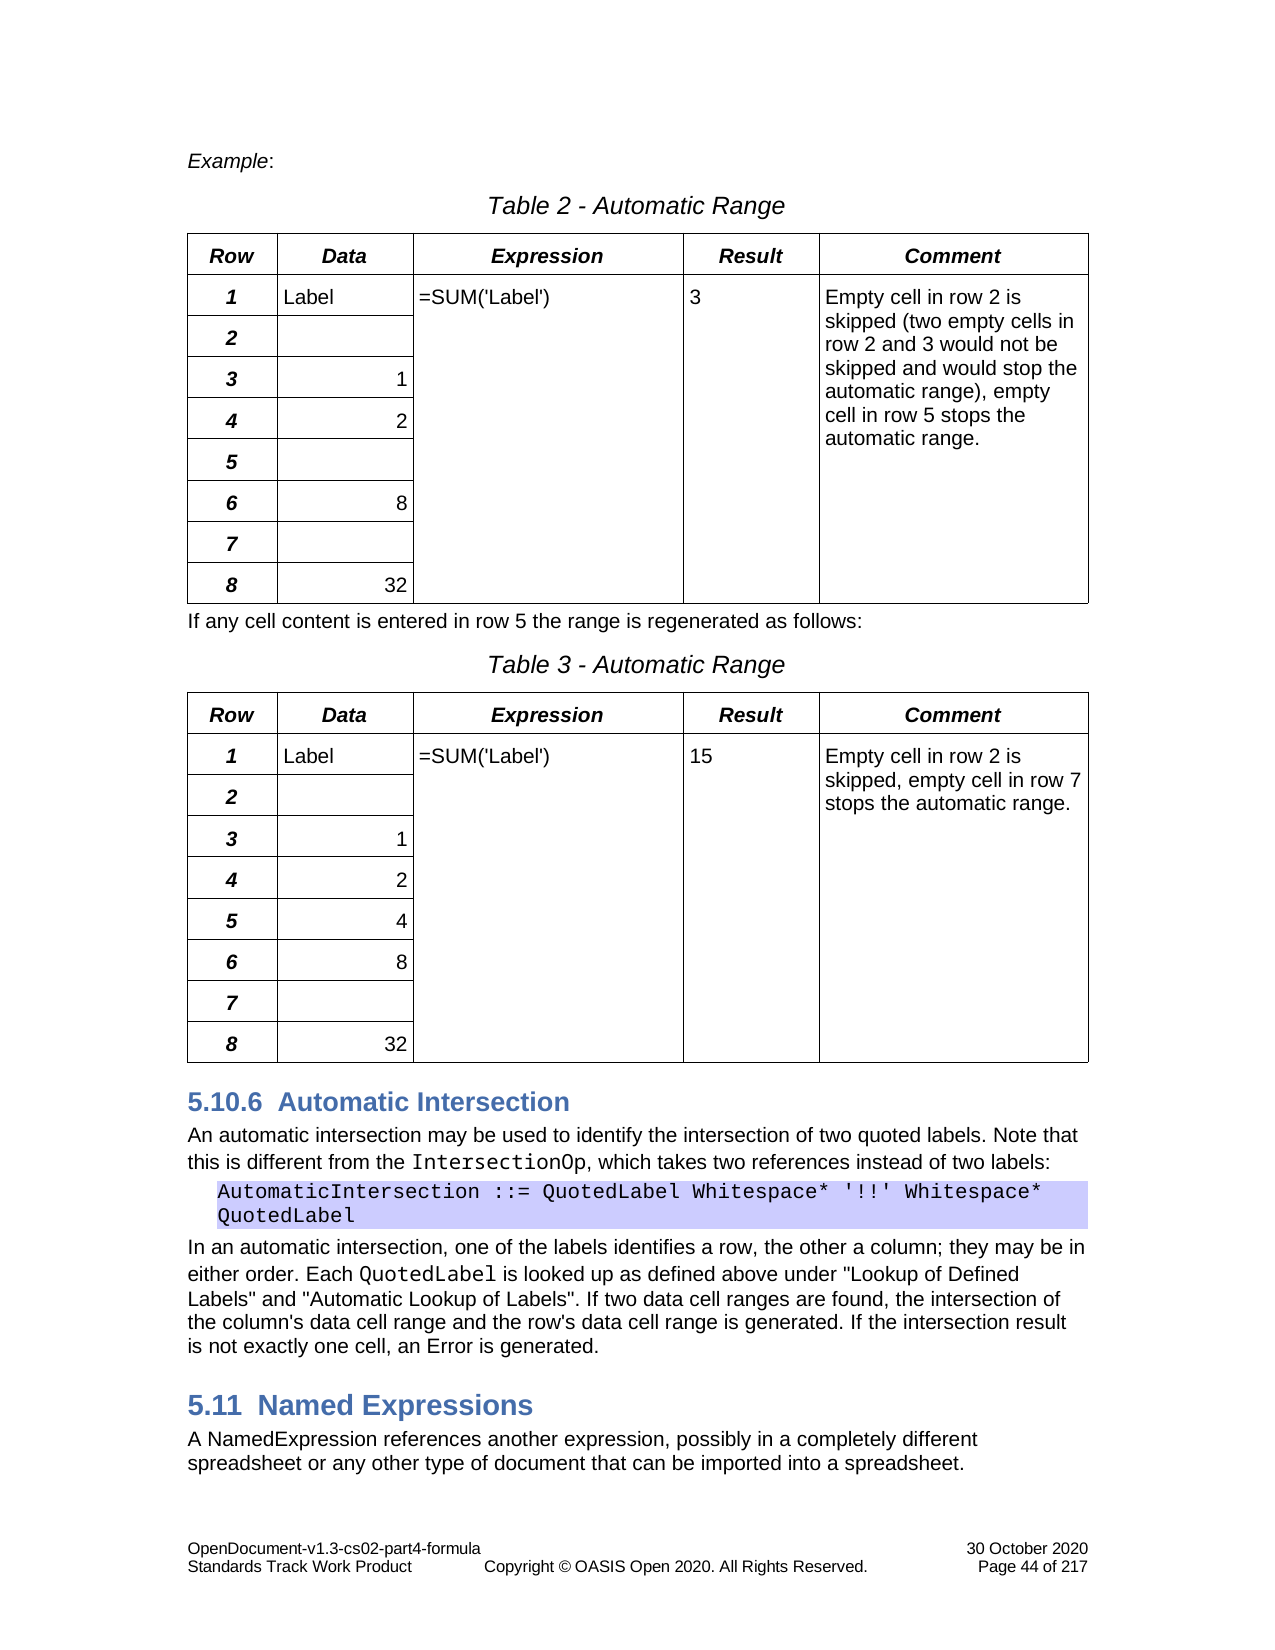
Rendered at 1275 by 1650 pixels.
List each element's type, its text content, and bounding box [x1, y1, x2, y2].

table_header 1 [188, 734, 277, 774]
table_cell 6 [188, 940, 277, 980]
table_cell [278, 775, 413, 815]
table_header Data [278, 234, 413, 274]
table_header Comment [820, 693, 1088, 733]
text Table 3 - Automatic Range [187, 651, 1088, 679]
table_cell 2 [278, 398, 413, 438]
table_header Row [188, 693, 277, 733]
table_cell 32 [278, 563, 413, 603]
table_header Label [278, 734, 413, 774]
table_cell 7 [188, 981, 277, 1021]
table_cell [278, 316, 413, 356]
text If any cell content is entered in row 5 the range is regenerated as follows: [187, 609, 1088, 633]
table_cell 4 [278, 899, 413, 938]
table_cell Empty cell in row 2 is skipped (two empty cells in row 2 and 3 would not be skipped and would stop the automatic range), empty cell in row 5 stops the automatic range. [820, 275, 1088, 603]
table_cell 8 [278, 481, 413, 521]
table_cell 4 [188, 398, 277, 438]
table_cell 2 [188, 316, 277, 356]
text Example: [187, 150, 1088, 173]
table_header Comment [820, 234, 1088, 274]
table_cell 8 [188, 1022, 277, 1062]
table_cell 5 [188, 899, 277, 938]
table_cell 2 [188, 775, 277, 815]
subtitle Automatic Intersection [187, 1087, 1088, 1117]
table_cell [278, 522, 413, 562]
table_cell 2 [278, 857, 413, 897]
table_cell [278, 439, 413, 479]
text A NamedExpression references another expression, possibly in a completely different spreadsheet or any other type of document that can be imported into a spreadsheet. [187, 1427, 1088, 1474]
table_cell 5 [188, 439, 277, 479]
table_cell 4 [188, 857, 277, 897]
table_header Expression [414, 693, 683, 733]
table_cell =SUM('Label') [414, 734, 683, 1062]
table_cell 8 [278, 940, 413, 980]
subtitle Named Expressions [187, 1389, 1088, 1421]
table_cell 15 [684, 734, 819, 1062]
text AutomaticIntersection ::= QuotedLabel Whitespace* '!!' Whitespace* QuotedLabel [217, 1181, 1088, 1229]
table_cell 1 [278, 357, 413, 397]
table_cell 3 [188, 357, 277, 397]
table_cell 6 [188, 481, 277, 521]
table_cell 32 [278, 1022, 413, 1062]
table_header Data [278, 693, 413, 733]
table_cell Empty cell in row 2 is skipped, empty cell in row 7 stops the automatic range. [820, 734, 1088, 1062]
text An automatic intersection may be used to identify the intersection of two quoted labels. Note that this is different from the IntersectionOp, which takes two references instead of two labels: [187, 1123, 1088, 1175]
table_cell 3 [684, 275, 819, 603]
table_header Label [278, 275, 413, 315]
table_header Row [188, 234, 277, 274]
table_cell 1 [278, 816, 413, 856]
table_cell 3 [188, 816, 277, 856]
table_header Result [684, 234, 819, 274]
table_cell 8 [188, 563, 277, 603]
table_header Expression [414, 234, 683, 274]
text In an automatic intersection, one of the labels identifies a row, the other a column; they may be in either order. Each QuotedLabel is looked up as defined above under "Lookup of Defined Labels" and "Automatic Lookup of Labels". If two data cell ranges are found, the intersection of the column's data cell range and the row's data cell range is generated. If the intersection result is not exactly one cell, an Error is generated. [187, 1235, 1088, 1358]
table_cell [278, 981, 413, 1021]
text Table 2 - Automatic Range [187, 192, 1088, 220]
table_cell 7 [188, 522, 277, 562]
table_cell =SUM('Label') [414, 275, 683, 603]
table_header 1 [188, 275, 277, 315]
table_header Result [684, 693, 819, 733]
